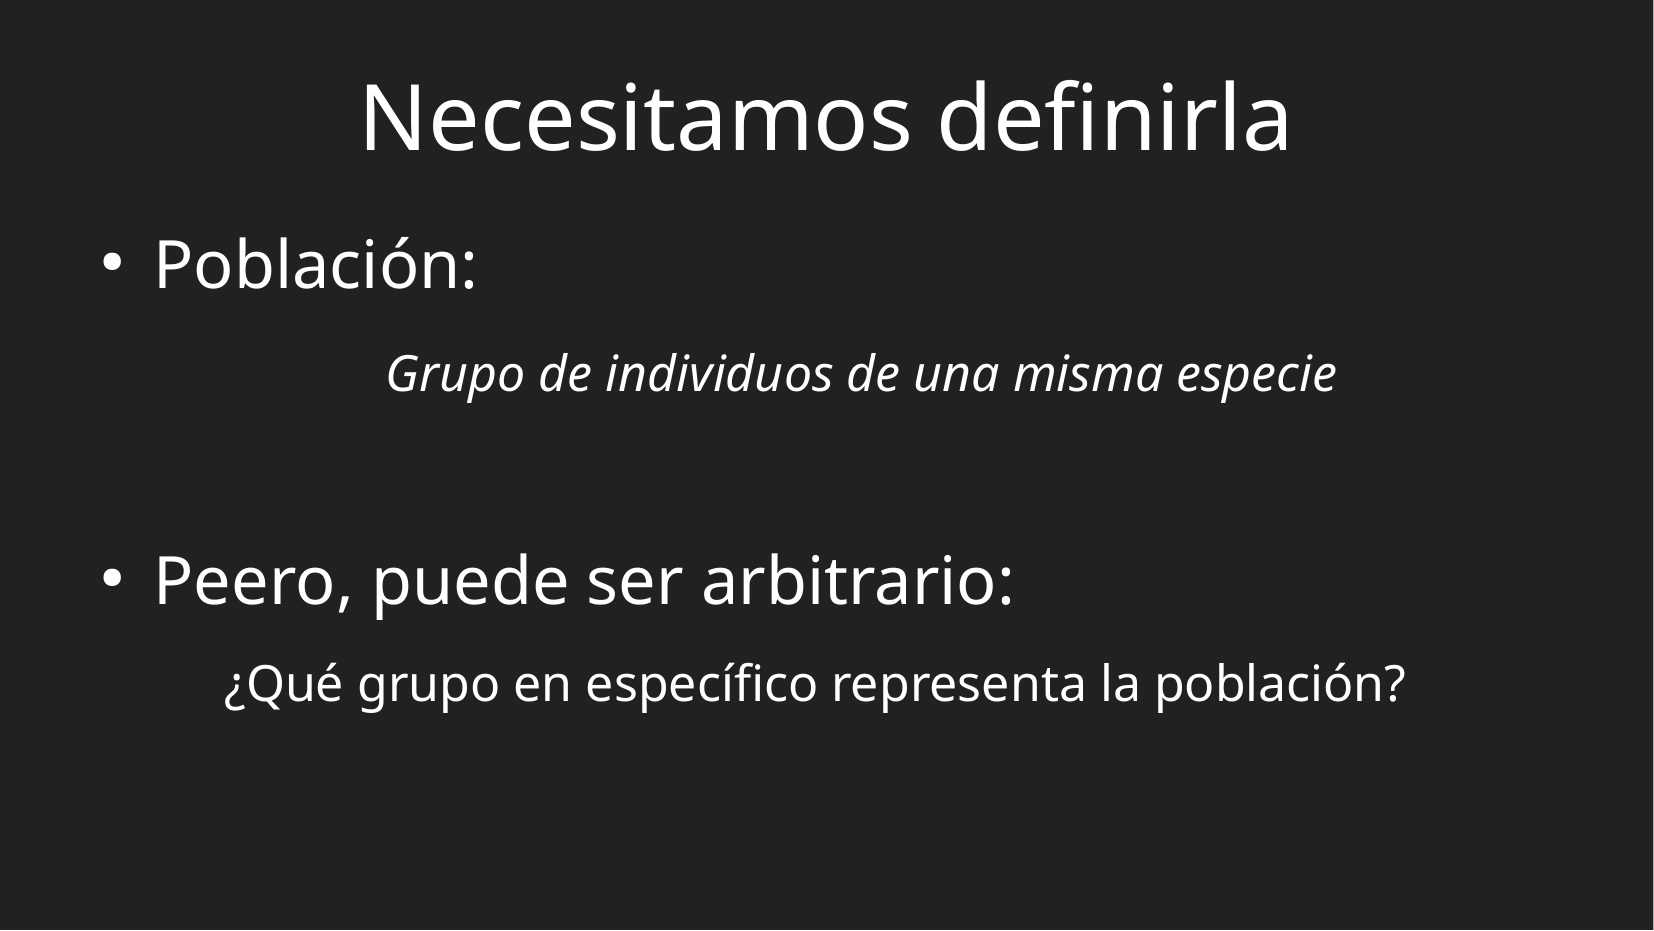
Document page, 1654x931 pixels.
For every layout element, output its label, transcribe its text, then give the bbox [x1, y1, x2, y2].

list Población: Grupo de individuos de una misma especie Peero, puede ser arbitrario: ¿Qué grupo en específico representa la población? [82, 217, 1571, 758]
title Necesitamos definirla [82, 37, 1571, 193]
